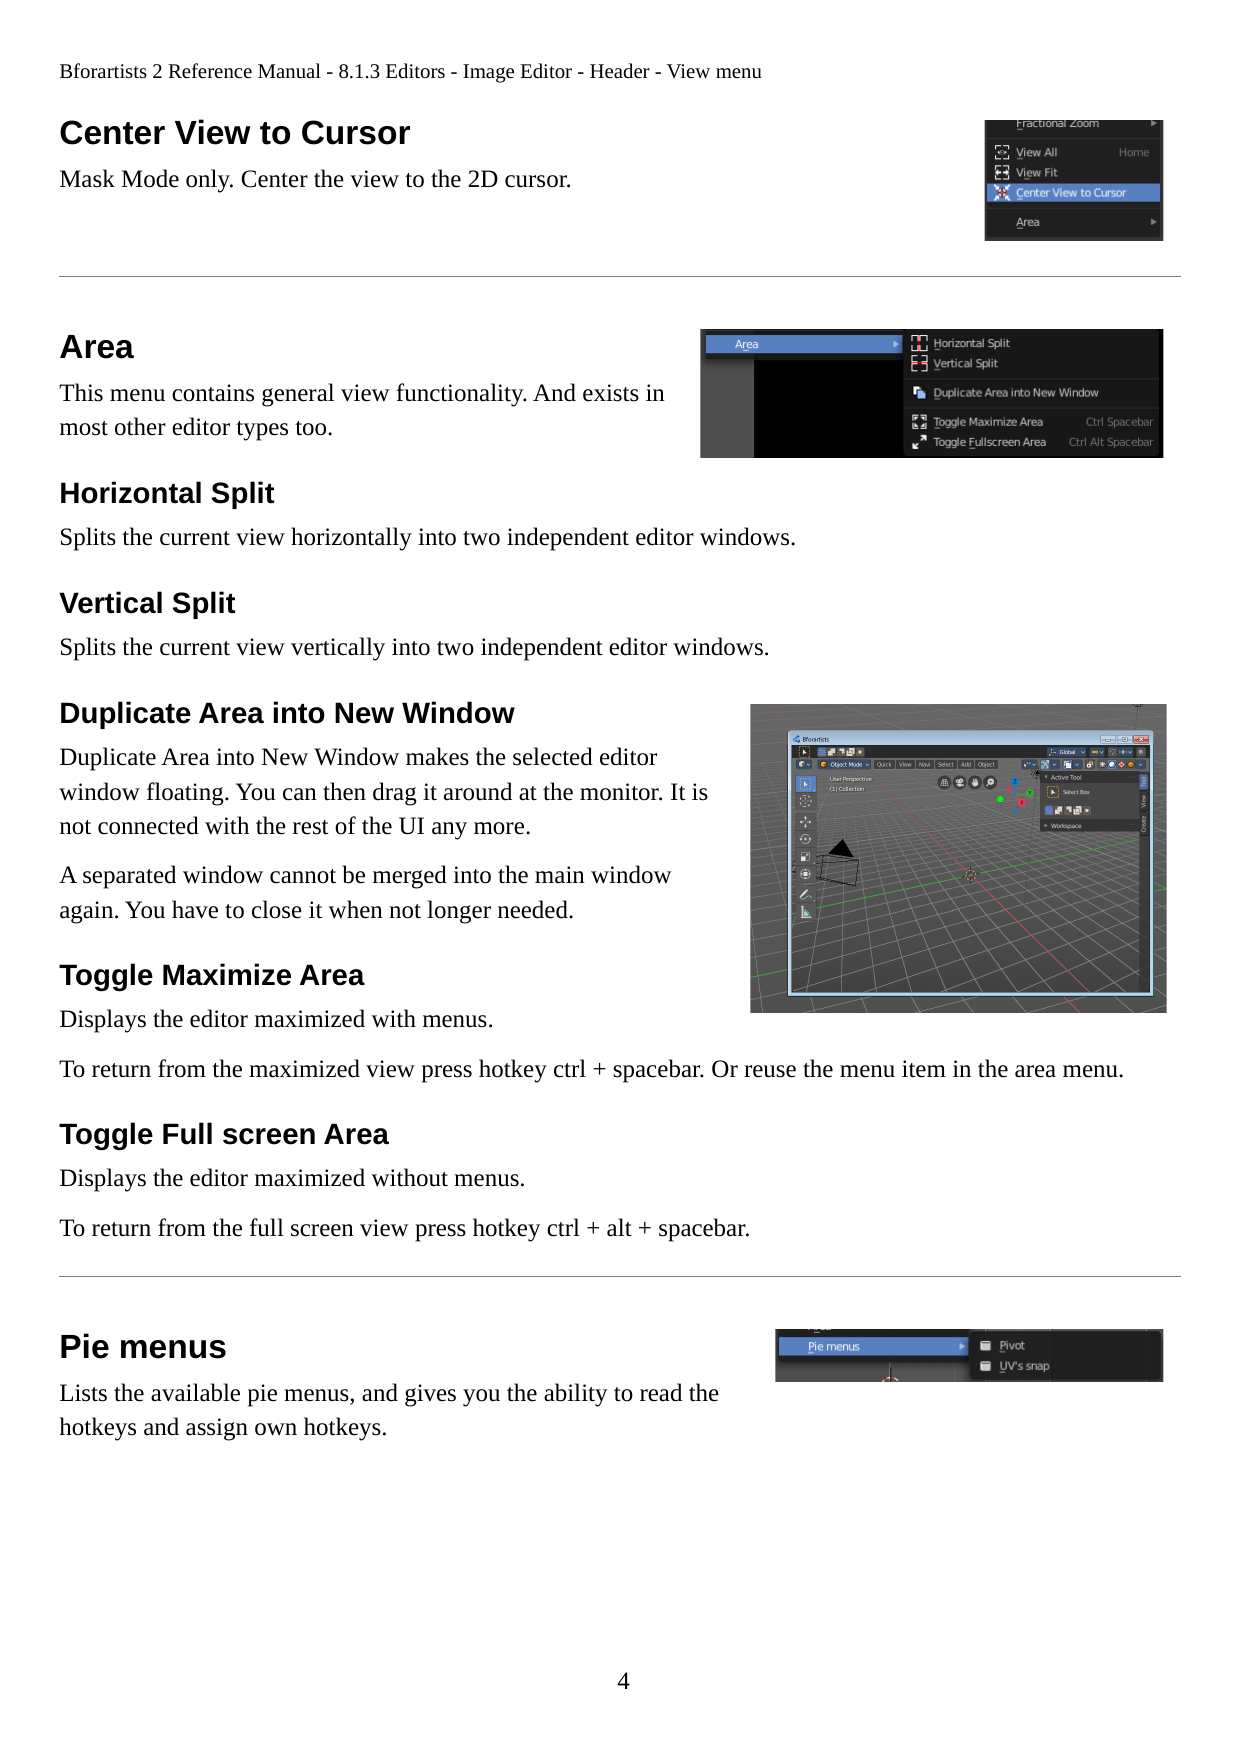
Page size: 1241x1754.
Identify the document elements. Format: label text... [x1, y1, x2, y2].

text Splits the current view horizontally into two independent editor windows. [59, 522, 1181, 551]
text Displays the editor maximized without menus. [59, 1163, 1181, 1192]
subtitle Toggle Full screen Area [59, 1117, 1181, 1151]
text This menu contains general view functionality. And exists in most other editor types too. [59, 378, 700, 441]
text Displays the editor maximized with menus. [59, 1004, 1181, 1033]
subtitle Center View to Cursor [59, 113, 1181, 151]
text To return from the full screen view press hotkey ctrl + alt + spacebar. [59, 1213, 1181, 1241]
subtitle Pie menus [59, 1327, 1181, 1365]
picture [775, 1329, 1164, 1382]
picture [750, 704, 1167, 1013]
text To return from the maximized view press hotkey ctrl + spacebar. Or reuse the menu item in the area menu. [59, 1054, 1181, 1082]
subtitle Horizontal Split [59, 476, 1181, 510]
text Lists the available pie menus, and gives you the ability to read the hotkeys and assign own hotkeys. [59, 1378, 1181, 1441]
text A separated window cannot be merged into the main window again. You have to close it when not longer needed. [59, 860, 750, 923]
text Splits the current view vertically into two independent editor windows. [59, 632, 1181, 661]
subtitle [1167, 958, 1181, 992]
picture [984, 120, 1164, 241]
subtitle Duplicate Area into New Window [59, 696, 1181, 730]
subtitle Toggle Maximize Area [59, 958, 750, 992]
subtitle Area [59, 327, 1181, 366]
subtitle Vertical Split [59, 586, 1181, 620]
text Duplicate Area into New Window makes the selected editor window floating. You can then drag it around at the monitor. It is not connected with the rest of the UI any more. [59, 742, 750, 840]
text Mask Mode only. Center the view to the 2D cursor. [59, 164, 984, 192]
picture [700, 329, 1164, 458]
